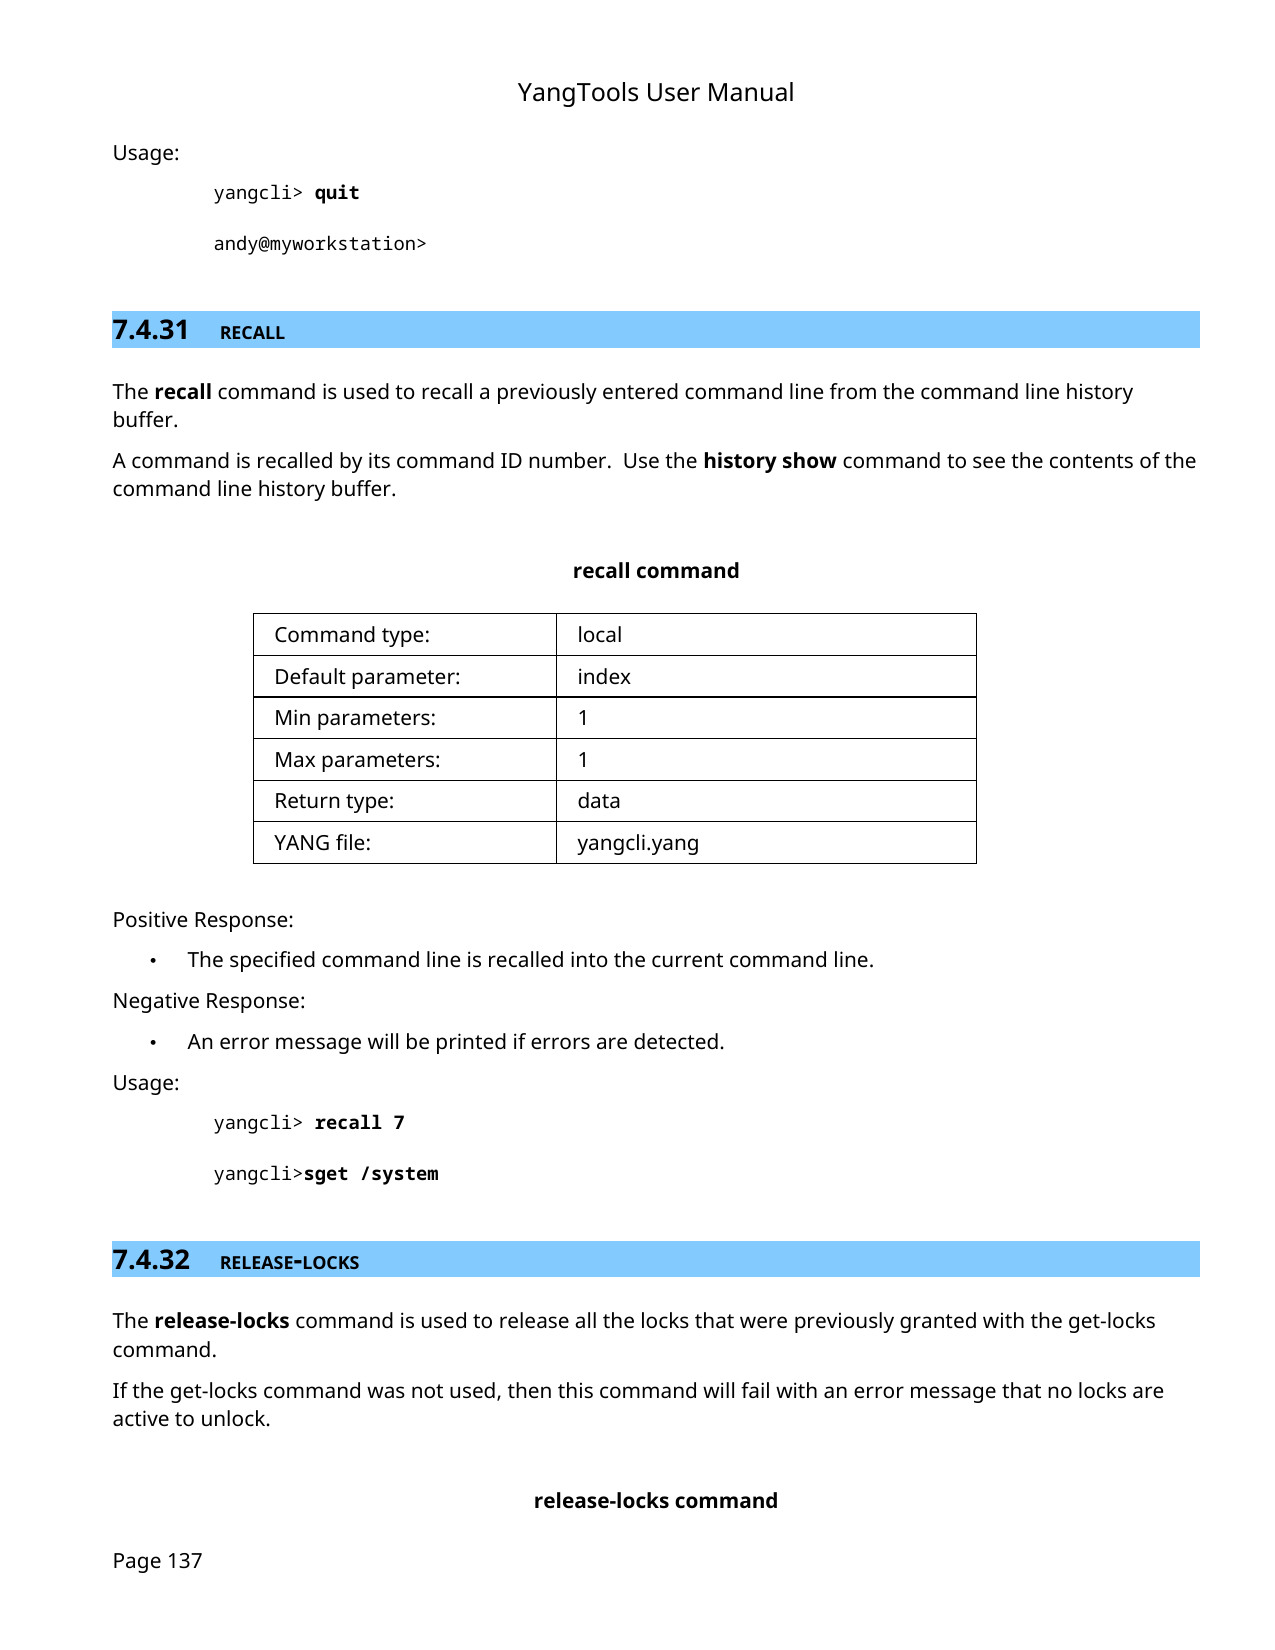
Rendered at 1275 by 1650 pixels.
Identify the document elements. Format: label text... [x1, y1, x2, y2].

table_cell 1 [557, 739, 976, 779]
text yangcli> recall 7 yangcli>sget /system [139, 1109, 1200, 1211]
table_cell Min parameters: [254, 698, 556, 738]
text The release-locks command is used to release all the locks that were previously granted with the get-locks command. [112, 1307, 1200, 1363]
table_header Command type: [254, 614, 556, 655]
table_cell Default parameter: [254, 656, 556, 696]
table_header local [557, 614, 976, 655]
text Negative Response: [112, 987, 1200, 1015]
table_cell data [557, 781, 976, 821]
text The recall command is used to recall a previously entered command line from the command line history buffer. [112, 377, 1200, 434]
subtitle recall command [127, 556, 1185, 585]
text yangcli> quit andy@myworkstation> [139, 179, 1200, 282]
list The specified command line is recalled into the current command line. [150, 946, 1200, 974]
subtitle recall [112, 311, 1200, 348]
subtitle release-locks [112, 1241, 1200, 1277]
text If the get-locks command was not used, then this command will fail with an error message that no locks are active to unlock. [112, 1376, 1200, 1433]
text Usage: [112, 138, 1200, 167]
text A command is recalled by its command ID number. Use the history show command to see the contents of the command line history buffer. [112, 446, 1200, 503]
table_cell YANG file: [254, 822, 556, 863]
list An error message will be printed if errors are detected. [150, 1027, 1200, 1056]
subtitle release-locks command [127, 1486, 1185, 1515]
table_cell 1 [557, 698, 976, 738]
text Positive Response: [112, 905, 1200, 933]
text Usage: [112, 1068, 1200, 1097]
table_cell Return type: [254, 781, 556, 821]
table_cell index [557, 656, 976, 696]
table_cell yangcli.yang [557, 822, 976, 863]
table_cell Max parameters: [254, 739, 556, 779]
